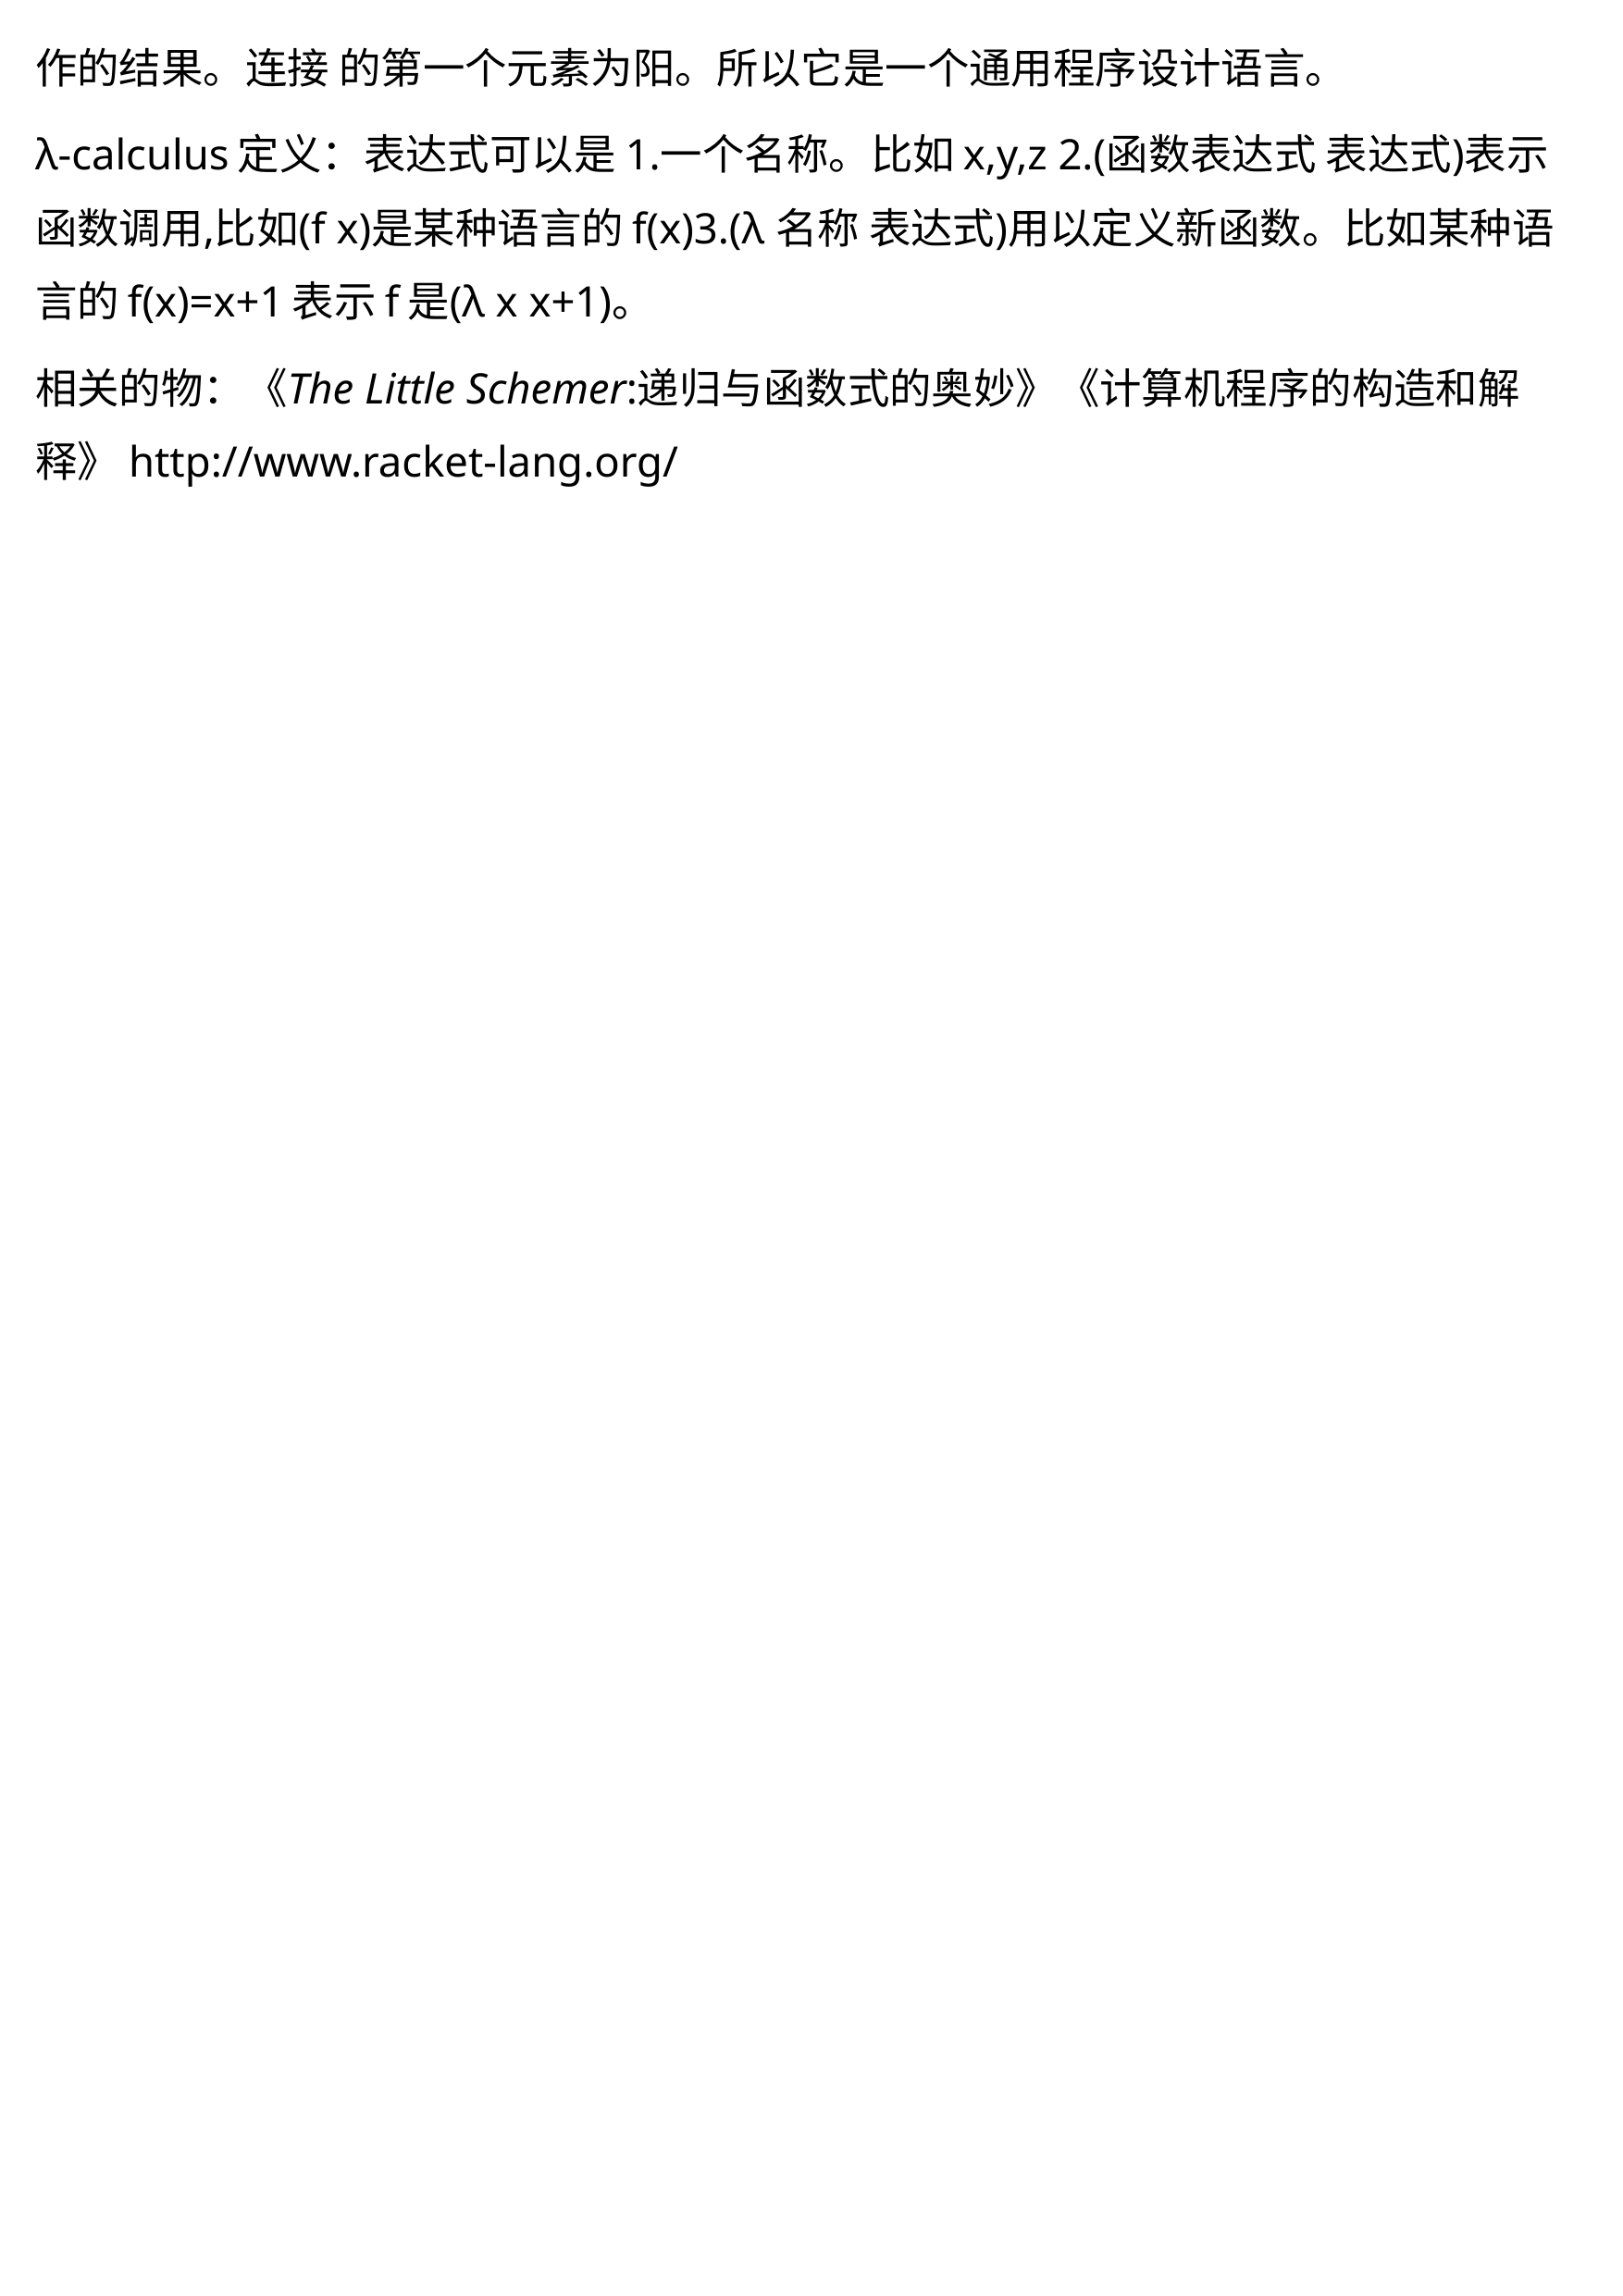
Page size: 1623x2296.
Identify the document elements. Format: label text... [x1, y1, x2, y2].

text 作的结果。连接 的第一个元素为阳。所以它是一个通用程序设计语言。 [35, 35, 1588, 95]
text 相关的物：《The Little Schemer:递归与函数式的奥妙》《计算机程序的构造和解释》 http://www.racket-lang.org/ [35, 354, 1588, 489]
text λ-calculus定义：表达式可以是 1.一个名称。比如x,y,z 2.(函数表达式 表达式)表示函数调用,比如(f x)是某种语言的f(x)3.(λ 名称 表达式)用以定义新函数。比如某种语言的f(x)=x+1表示f是(λ x x+1)。 [35, 121, 1588, 329]
